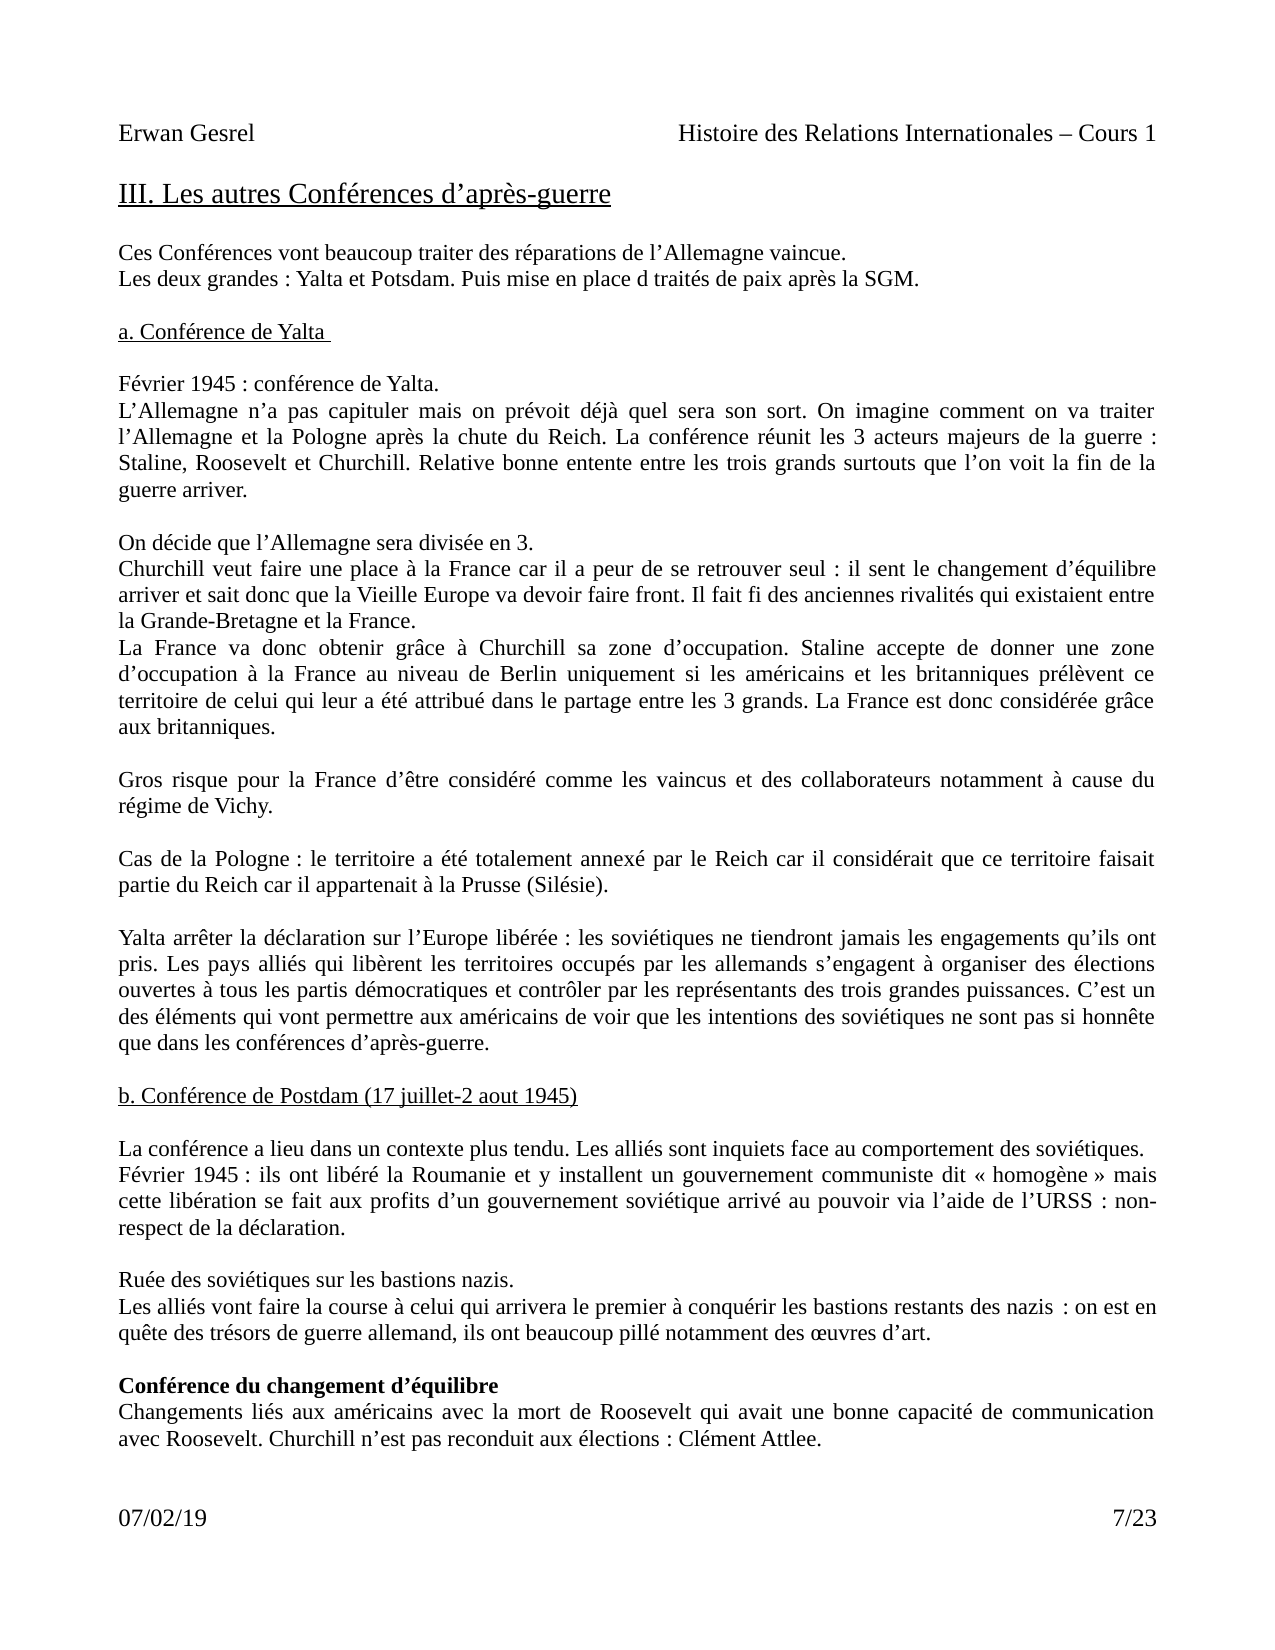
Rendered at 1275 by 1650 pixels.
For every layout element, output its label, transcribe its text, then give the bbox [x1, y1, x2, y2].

text L’Allemagne n’a pas capituler mais on prévoit déjà quel sera son sort. On imagine comment on va traiter l’Allemagne et la Pologne après la chute du Reich. La conférence réunit les 3 acteurs majeurs de la guerre : Staline, Roosevelt et Churchill. Relative bonne entente entre les trois grands surtouts que l’on voit la fin de la guerre arriver. [118, 397, 1157, 502]
text Les alliés vont faire la course à celui qui arrivera le premier à conquérir les bastions restants des nazis : on est en quête des trésors de guerre allemand, ils ont beaucoup pillé notamment des œuvres d’art. [118, 1293, 1157, 1346]
text b. Conférence de Postdam (17 juillet-2 aout 1945) [118, 1082, 1157, 1108]
text Ces Conférences vont beaucoup traiter des réparations de l’Allemagne vaincue. [118, 239, 1157, 265]
text Cas de la Pologne : le territoire a été totalement annexé par le Reich car il considérait que ce territoire faisait partie du Reich car il appartenait à la Prusse (Silésie). [118, 845, 1157, 897]
text La France va donc obtenir grâce à Churchill sa zone d’occupation. Staline accepte de donner une zone d’occupation à la France au niveau de Berlin uniquement si les américains et les britanniques prélèvent ce territoire de celui qui leur a été attribué dans le partage entre les 3 grands. La France est donc considérée grâce aux britanniques. [118, 634, 1157, 739]
text Churchill veut faire une place à la France car il a peur de se retrouver seul : il sent le changement d’équilibre arriver et sait donc que la Vieille Europe va devoir faire front. Il fait fi des anciennes rivalités qui existaient entre la Grande-Bretagne et la France. [118, 555, 1157, 634]
text Gros risque pour la France d’être considéré comme les vaincus et des collaborateurs notamment à cause du régime de Vichy. [118, 766, 1157, 818]
text Février 1945 : conférence de Yalta. [118, 370, 1157, 397]
text On décide que l’Allemagne sera divisée en 3. [118, 528, 1157, 555]
text Ruée des soviétiques sur les bastions nazis. [118, 1266, 1157, 1293]
text Conférence du changement d’équilibre [118, 1372, 1157, 1398]
text III. Les autres Conférences d’après-guerre [118, 176, 1157, 210]
text Yalta arrêter la déclaration sur l’Europe libérée : les soviétiques ne tiendront jamais les engagements qu’ils ont pris. Les pays alliés qui libèrent les territoires occupés par les allemands s’engagent à organiser des élections ouvertes à tous les partis démocratiques et contrôler par les représentants des trois grandes puissances. C’est un des éléments qui vont permettre aux américains de voir que les intentions des soviétiques ne sont pas si honnête que dans les conférences d’après-guerre. [118, 924, 1157, 1056]
text Les deux grandes : Yalta et Potsdam. Puis mise en place d traités de paix après la SGM. [118, 265, 1157, 291]
text La conférence a lieu dans un contexte plus tendu. Les alliés sont inquiets face au comportement des soviétiques. [118, 1135, 1157, 1161]
text a. Conférence de Yalta [118, 318, 1157, 344]
text Février 1945 : ils ont libéré la Roumanie et y installent un gouvernement communiste dit « homogène » mais cette libération se fait aux profits d’un gouvernement soviétique arrivé au pouvoir via l’aide de l’URSS : non-respect de la déclaration. [118, 1161, 1157, 1240]
text Changements liés aux américains avec la mort de Roosevelt qui avait une bonne capacité de communication avec Roosevelt. Churchill n’est pas reconduit aux élections : Clément Attlee. [118, 1398, 1157, 1451]
